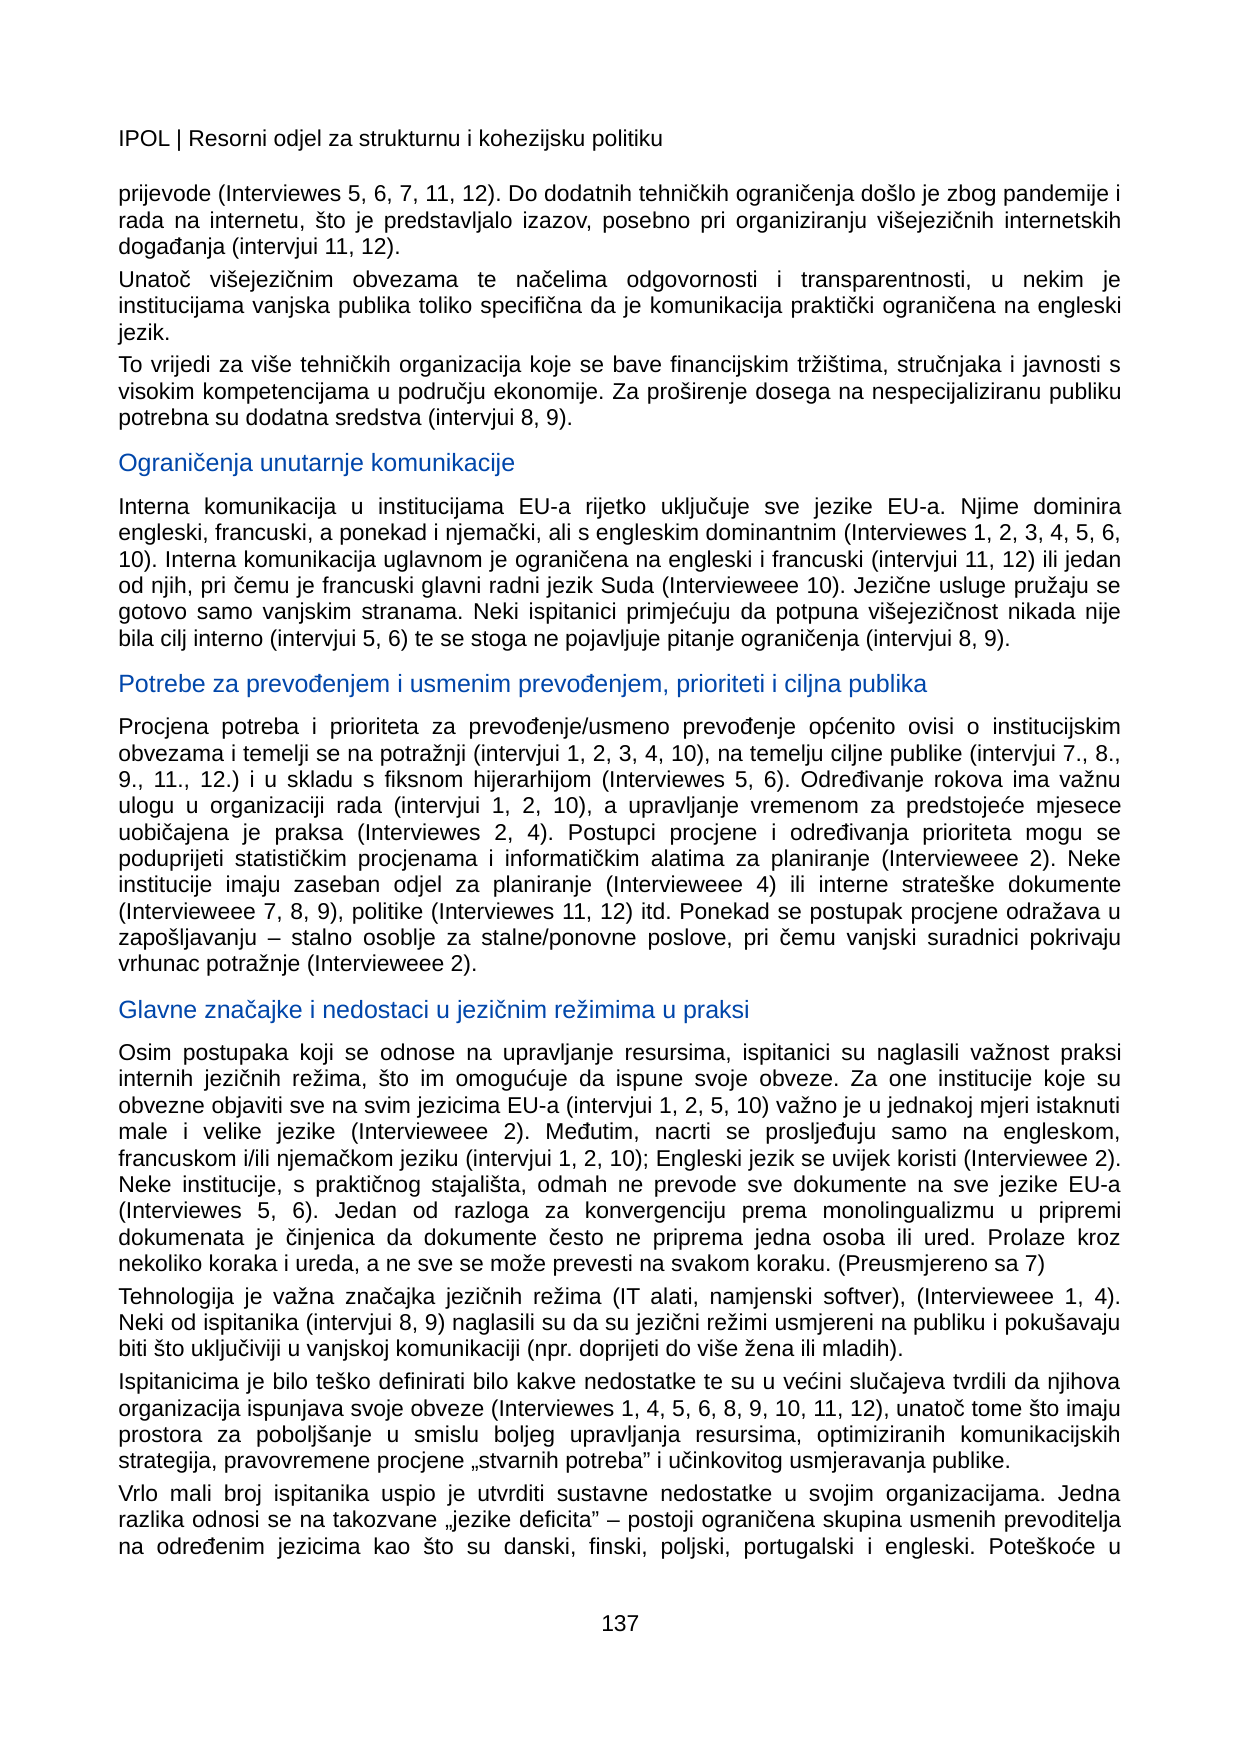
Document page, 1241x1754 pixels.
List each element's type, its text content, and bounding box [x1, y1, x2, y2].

text Unatoč višejezičnim obvezama te načelima odgovornosti i transparentnosti, u nekim je institucijama vanjska publika toliko specifična da je komunikacija praktički ograničena na engleski jezik. [118, 266, 1122, 345]
subtitle Glavne značajke i nedostaci u jezičnim režimima u praksi [118, 994, 1122, 1023]
text Osim postupaka koji se odnose na upravljanje resursima, ispitanici su naglasili važnost praksi internih jezičnih režima, što im omogućuje da ispune svoje obveze. Za one institucije koje su obvezne objaviti sve na svim jezicima EU-a (intervjui 1, 2, 5, 10) važno je u jednakoj mjeri istaknuti male i velike jezike (Intervieweee 2). Međutim, nacrti se prosljeđuju samo na engleskom, francuskom i/ili njemačkom jeziku (intervjui 1, 2, 10); Engleski jezik se uvijek koristi (Interviewee 2). Neke institucije, s praktičnog stajališta, odmah ne prevode sve dokumente na sve jezike EU-a (Interviewes 5, 6). Jedan od razloga za konvergenciju prema monolingualizmu u pripremi dokumenata je činjenica da dokumente često ne priprema jedna osoba ili ured. Prolaze kroz nekoliko koraka i ureda, a ne sve se može prevesti na svakom koraku. (Preusmjereno sa 7) [118, 1039, 1122, 1276]
subtitle Potrebe za prevođenjem i usmenim prevođenjem, prioriteti i ciljna publika [118, 669, 1122, 697]
text Interna komunikacija u institucijama EU-a rijetko uključuje sve jezike EU-a. Njime dominira engleski, francuski, a ponekad i njemački, ali s engleskim dominantnim (Interviewes 1, 2, 3, 4, 5, 6, 10). Interna komunikacija uglavnom je ograničena na engleski i francuski (intervjui 11, 12) ili jedan od njih, pri čemu je francuski glavni radni jezik Suda (Intervieweee 10). Jezične usluge pružaju se gotovo samo vanjskim stranama. Neki ispitanici primjećuju da potpuna višejezičnost nikada nije bila cilj interno (intervjui 5, 6) te se stoga ne pojavljuje pitanje ograničenja (intervjui 8, 9). [118, 493, 1122, 651]
subtitle Ograničenja unutarnje komunikacije [118, 448, 1122, 477]
text prijevode (Interviewes 5, 6, 7, 11, 12). Do dodatnih tehničkih ograničenja došlo je zbog pandemije i rada na internetu, što je predstavljalo izazov, posebno pri organiziranju višejezičnih internetskih događanja (intervjui 11, 12). [118, 180, 1122, 259]
text To vrijedi za više tehničkih organizacija koje se bave financijskim tržištima, stručnjaka i javnosti s visokim kompetencijama u području ekonomije. Za proširenje dosega na nespecijaliziranu publiku potrebna su dodatna sredstva (intervjui 8, 9). [118, 351, 1122, 431]
text Ispitanicima je bilo teško definirati bilo kakve nedostatke te su u većini slučajeva tvrdili da njihova organizacija ispunjava svoje obveze (Interviewes 1, 4, 5, 6, 8, 9, 10, 11, 12), unatoč tome što imaju prostora za poboljšanje u smislu boljeg upravljanja resursima, optimiziranih komunikacijskih strategija, pravovremene procjene „stvarnih potreba” i učinkovitog usmjeravanja publike. [118, 1368, 1122, 1474]
text Procjena potreba i prioriteta za prevođenje/usmeno prevođenje općenito ovisi o institucijskim obvezama i temelji se na potražnji (intervjui 1, 2, 3, 4, 10), na temelju ciljne publike (intervjui 7., 8., 9., 11., 12.) i u skladu s fiksnom hijerarhijom (Interviewes 5, 6). Određivanje rokova ima važnu ulogu u organizaciji rada (intervjui 1, 2, 10), a upravljanje vremenom za predstojeće mjesece uobičajena je praksa (Interviewes 2, 4). Postupci procjene i određivanja prioriteta mogu se poduprijeti statističkim procjenama i informatičkim alatima za planiranje (Intervieweee 2). Neke institucije imaju zaseban odjel za planiranje (Intervieweee 4) ili interne strateške dokumente (Intervieweee 7, 8, 9), politike (Interviewes 11, 12) itd. Ponekad se postupak procjene odražava u zapošljavanju – stalno osoblje za stalne/ponovne poslove, pri čemu vanjski suradnici pokrivaju vrhunac potražnje (Intervieweee 2). [118, 713, 1122, 977]
text Vrlo mali broj ispitanika uspio je utvrditi sustavne nedostatke u svojim organizacijama. Jedna razlika odnosi se na takozvane „jezike deficita” – postoji ograničena skupina usmenih prevoditelja na određenim jezicima kao što su danski, finski, poljski, portugalski i engleski. Poteškoće u [118, 1480, 1122, 1559]
text Tehnologija je važna značajka jezičnih režima (IT alati, namjenski softver), (Intervieweee 1, 4). Neki od ispitanika (intervjui 8, 9) naglasili su da su jezični režimi usmjereni na publiku i pokušavaju biti što uključiviji u vanjskoj komunikaciji (npr. doprijeti do više žena ili mladih). [118, 1283, 1122, 1362]
